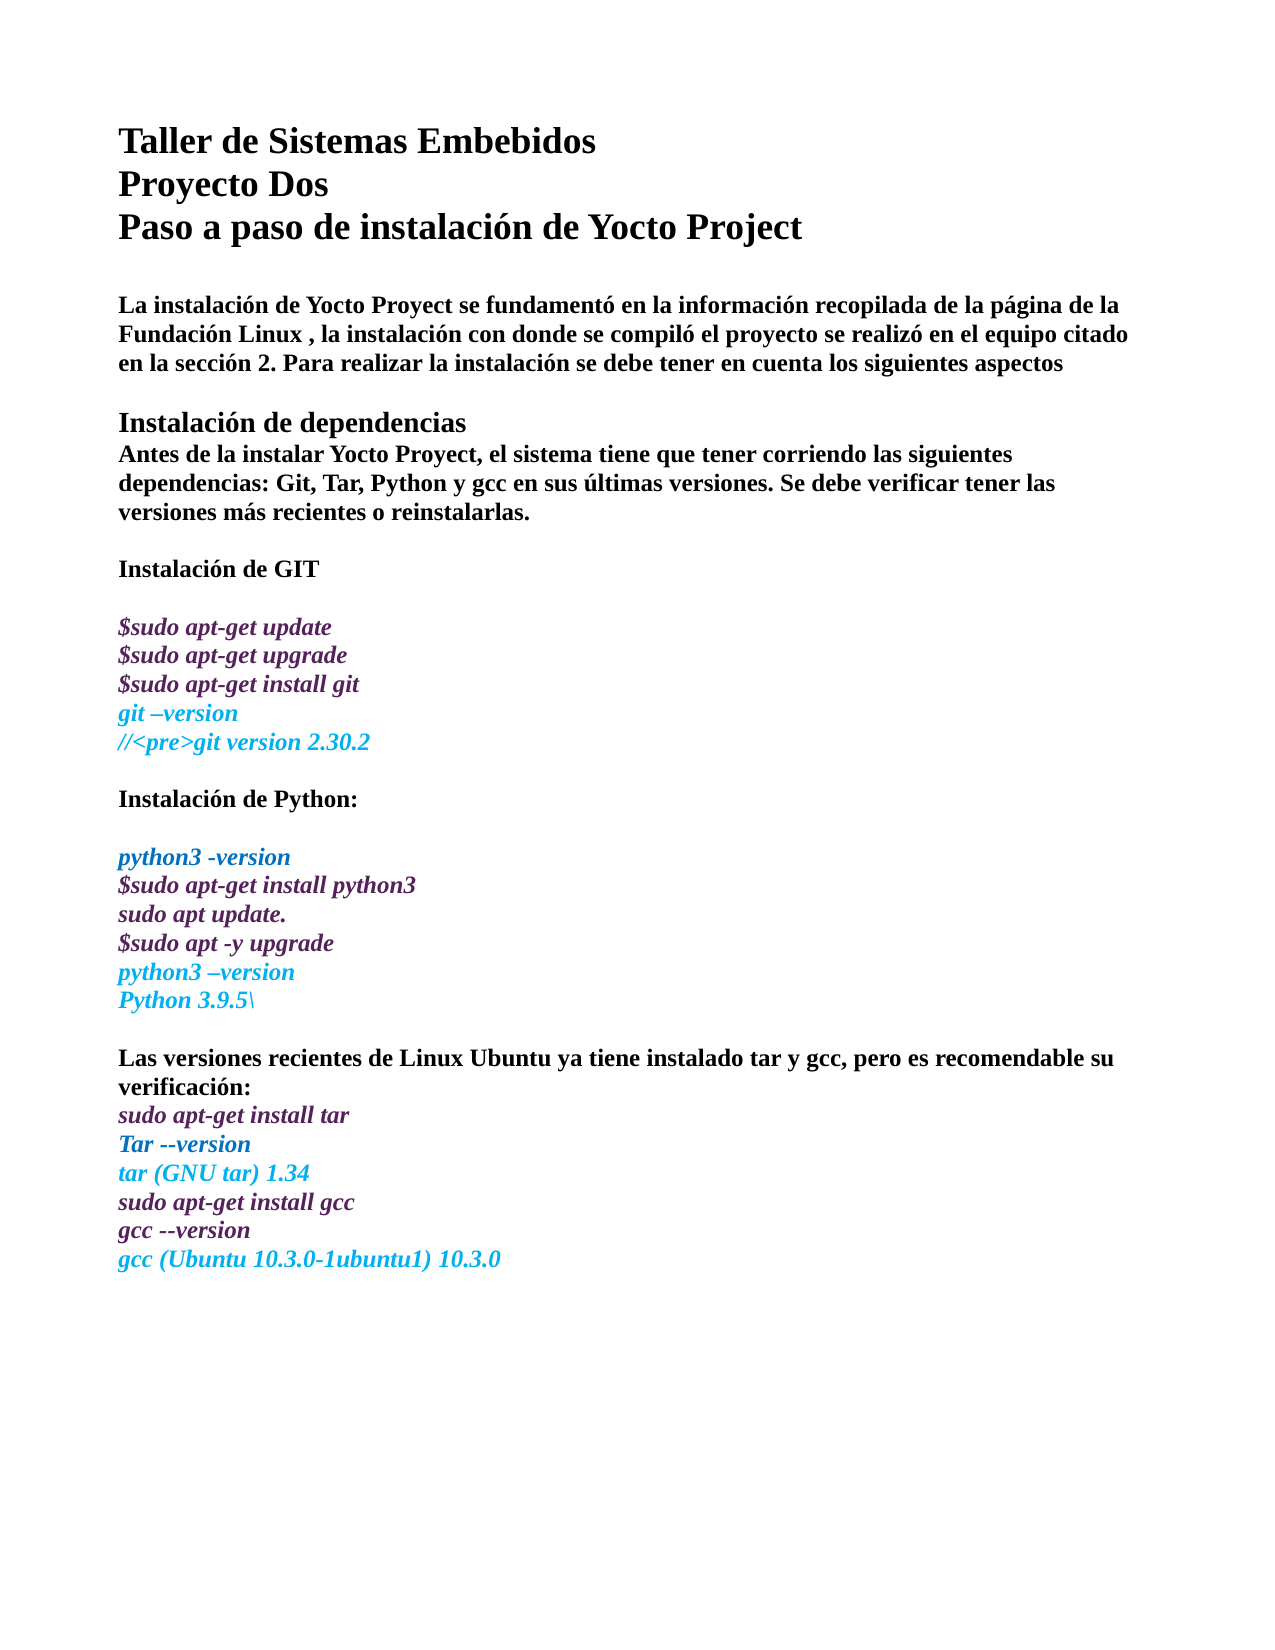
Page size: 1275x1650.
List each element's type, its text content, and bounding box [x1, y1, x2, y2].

text Proyecto Dos [118, 161, 1157, 204]
text Tar --version [118, 1129, 1157, 1158]
text La instalación de Yocto Proyect se fundamentó en la información recopilada de la página de la Fundación Linux , la instalación con donde se compiló el proyecto se realizó en el equipo citado en la sección 2. Para realizar la instalación se debe tener en cuenta los siguientes aspectos [118, 291, 1157, 377]
text Paso a paso de instalación de Yocto Project [118, 204, 1157, 247]
text sudo apt update. [118, 899, 1157, 928]
text Instalación de dependencias [118, 406, 1157, 439]
text sudo apt-get install tar [118, 1100, 1157, 1129]
text Las versiones recientes de Linux Ubuntu ya tiene instalado tar y gcc, pero es recomendable su verificación: [118, 1043, 1157, 1100]
text Antes de la instalar Yocto Proyect, el sistema tiene que tener corriendo las siguientes dependencias: Git, Tar, Python y gcc en sus últimas versiones. Se debe verificar tener las versiones más recientes o reinstalarlas. [118, 439, 1157, 525]
text $sudo apt-get install python3 [118, 870, 1157, 899]
text gcc --version [118, 1215, 1157, 1244]
text $sudo apt-get install git [118, 669, 1157, 698]
text Python 3.9.5\ [118, 985, 1157, 1014]
text gcc (Ubuntu 10.3.0-1ubuntu1) 10.3.0 [118, 1244, 1157, 1273]
text Instalación de Python: [118, 784, 1157, 813]
text git –version [118, 698, 1157, 727]
text $sudo apt -y upgrade [118, 928, 1157, 957]
text $sudo apt-get update [118, 612, 1157, 640]
text tar (GNU tar) 1.34 [118, 1158, 1157, 1187]
text python3 –version [118, 957, 1157, 985]
text Instalación de GIT [118, 554, 1157, 583]
text //<pre>git version 2.30.2 [118, 727, 1157, 755]
text python3 -version [118, 842, 1157, 870]
text $sudo apt-get upgrade [118, 640, 1157, 669]
text sudo apt-get install gcc [118, 1187, 1157, 1215]
text Taller de Sistemas Embebidos [118, 118, 1157, 161]
